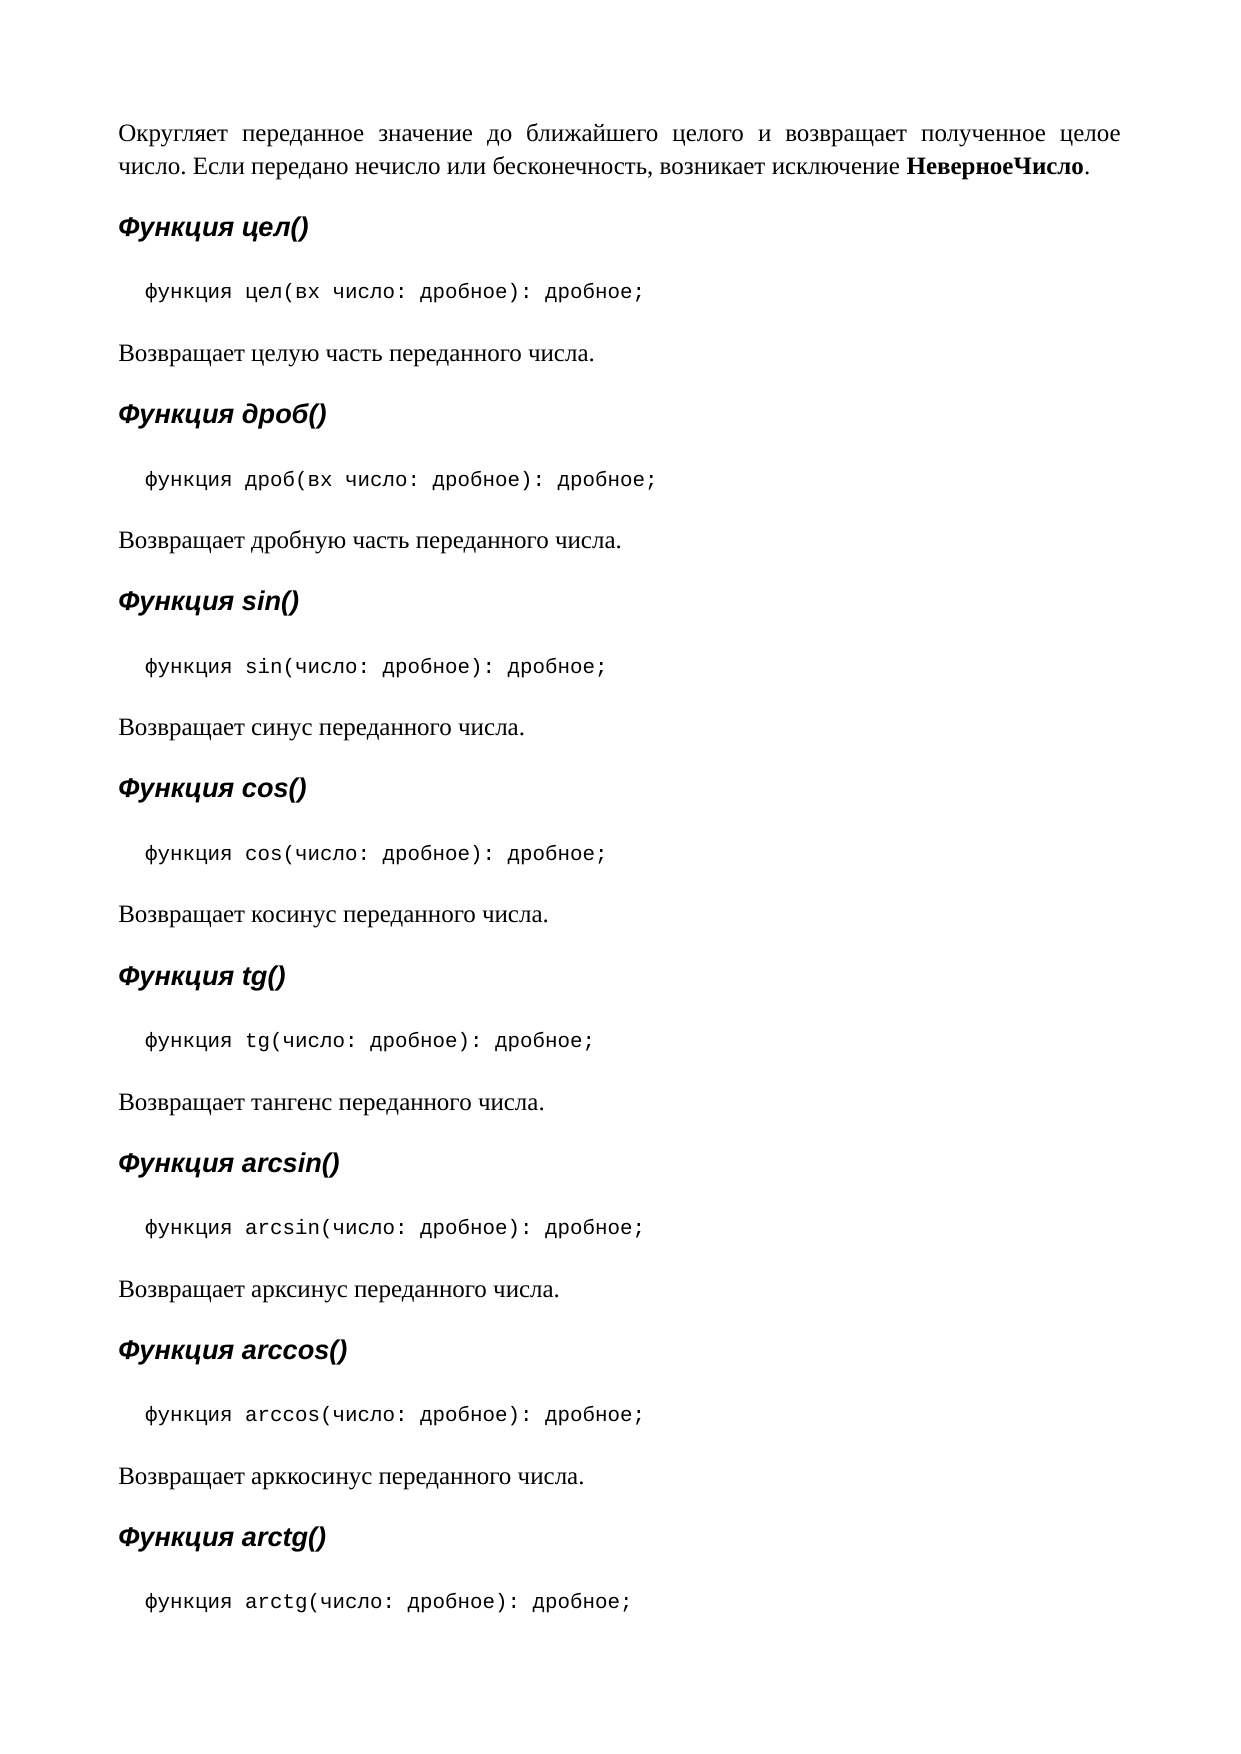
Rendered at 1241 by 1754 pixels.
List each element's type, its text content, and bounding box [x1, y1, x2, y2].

text функция arctg(число: дробное): дробное; [136, 1582, 1104, 1624]
subtitle Функция цел() [118, 211, 1122, 242]
text функция sin(число: дробное): дробное; [136, 647, 1104, 688]
text Возвращает дробную часть переданного числа. [118, 525, 1122, 554]
text функция arccos(число: дробное): дробное; [136, 1395, 1104, 1437]
subtitle Функция arcsin() [118, 1147, 1122, 1178]
text Округляет переданное значение до ближайшего целого и возвращает полученное целое число. Если передано нечисло или бесконечность, возникает исключение НеверноеЧисло. [118, 118, 1122, 180]
text функция arcsin(число: дробное): дробное; [136, 1208, 1104, 1249]
text функция дроб(вх число: дробное): дробное; [136, 460, 1104, 501]
text функция tg(число: дробное): дробное; [136, 1021, 1104, 1062]
subtitle Функция tg() [118, 959, 1122, 991]
text Возвращает тангенс переданного числа. [118, 1087, 1122, 1115]
text Возвращает косинус переданного числа. [118, 899, 1122, 928]
text функция cos(число: дробное): дробное; [136, 834, 1104, 875]
subtitle Функция arccos() [118, 1334, 1122, 1365]
text функция цел(вх число: дробное): дробное; [136, 273, 1104, 314]
text Возвращает арксинус переданного числа. [118, 1274, 1122, 1302]
text Возвращает синус переданного числа. [118, 712, 1122, 741]
text Возвращает целую часть переданного числа. [118, 338, 1122, 367]
subtitle Функция cos() [118, 772, 1122, 804]
subtitle Функция дроб() [118, 398, 1122, 429]
text Возвращает арккосинус переданного числа. [118, 1461, 1122, 1489]
subtitle Функция sin() [118, 585, 1122, 617]
subtitle Функция arctg() [118, 1521, 1122, 1552]
